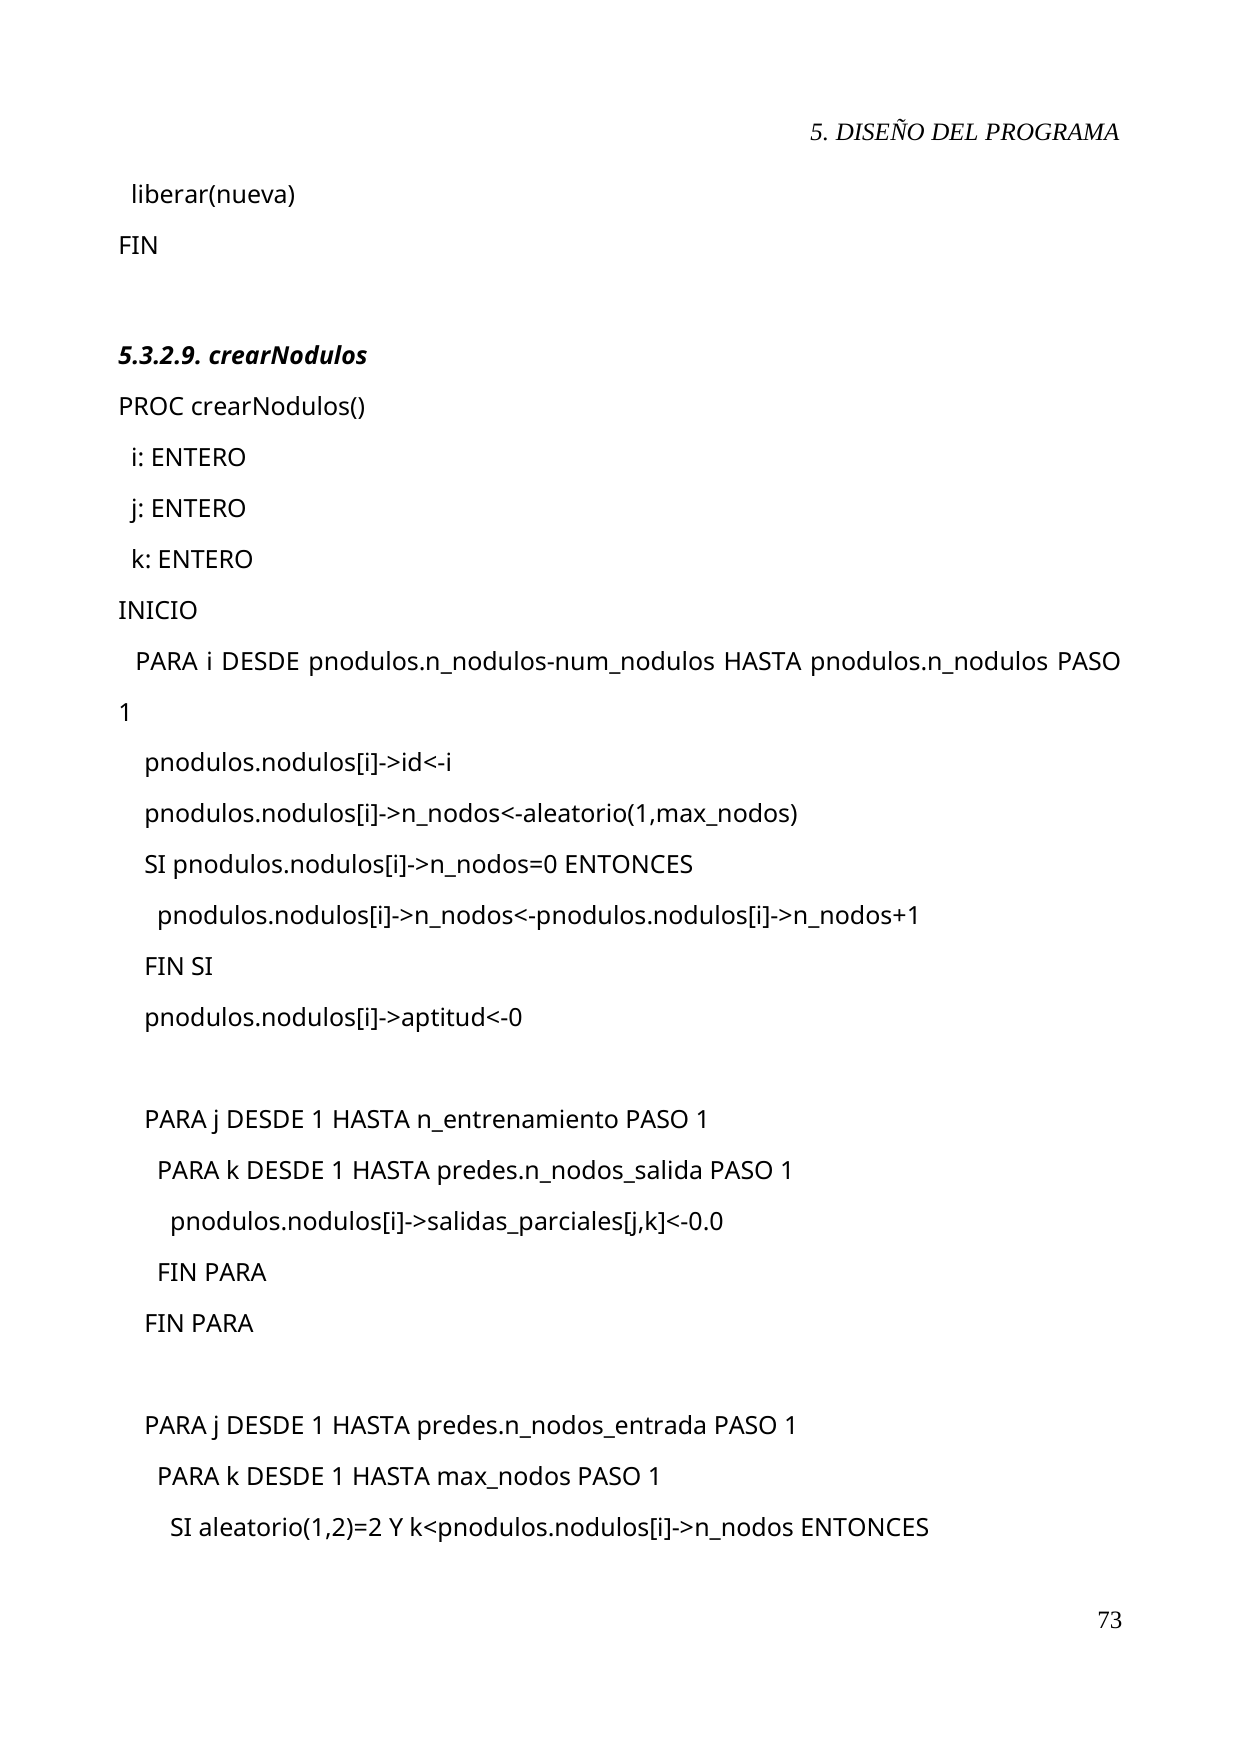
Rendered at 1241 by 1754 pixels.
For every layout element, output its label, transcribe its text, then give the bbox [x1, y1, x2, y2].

text SI aleatorio(1,2)=2 Y k<pnodulos.nodulos[i]->n_nodos ENTONCES [118, 1509, 1122, 1543]
text PARA j DESDE 1 HASTA n_entrenamiento PASO 1 [118, 1102, 1122, 1136]
text pnodulos.nodulos[i]->n_nodos<-pnodulos.nodulos[i]->n_nodos+1 [118, 898, 1122, 932]
text pnodulos.nodulos[i]->n_nodos<-aleatorio(1,max_nodos) [118, 796, 1122, 830]
text pnodulos.nodulos[i]->salidas_parciales[j,k]<-0.0 [118, 1204, 1122, 1238]
text j: ENTERO [118, 491, 1122, 525]
text INICIO [118, 593, 1122, 627]
text pnodulos.nodulos[i]->id<-i [118, 745, 1122, 779]
text PARA k DESDE 1 HASTA predes.n_nodos_salida PASO 1 [118, 1153, 1122, 1187]
text FIN SI [118, 949, 1122, 983]
text PROC crearNodulos() [118, 389, 1122, 423]
text i: ENTERO [118, 440, 1122, 474]
text FIN PARA [118, 1255, 1122, 1289]
text PARA j DESDE 1 HASTA predes.n_nodos_entrada PASO 1 [118, 1408, 1122, 1442]
text FIN [118, 228, 1122, 262]
text pnodulos.nodulos[i]->aptitud<-0 [118, 1000, 1122, 1034]
text k: ENTERO [118, 542, 1122, 576]
text PARA k DESDE 1 HASTA max_nodos PASO 1 [118, 1458, 1122, 1492]
text SI pnodulos.nodulos[i]->n_nodos=0 ENTONCES [118, 847, 1122, 881]
subtitle 5.3.2.9. crearNodulos [118, 338, 1122, 372]
text PARA i DESDE pnodulos.n_nodulos-num_nodulos HASTA pnodulos.n_nodulos PASO 1 [118, 643, 1122, 728]
text FIN PARA [118, 1306, 1122, 1340]
text liberar(nueva) [118, 177, 1122, 211]
